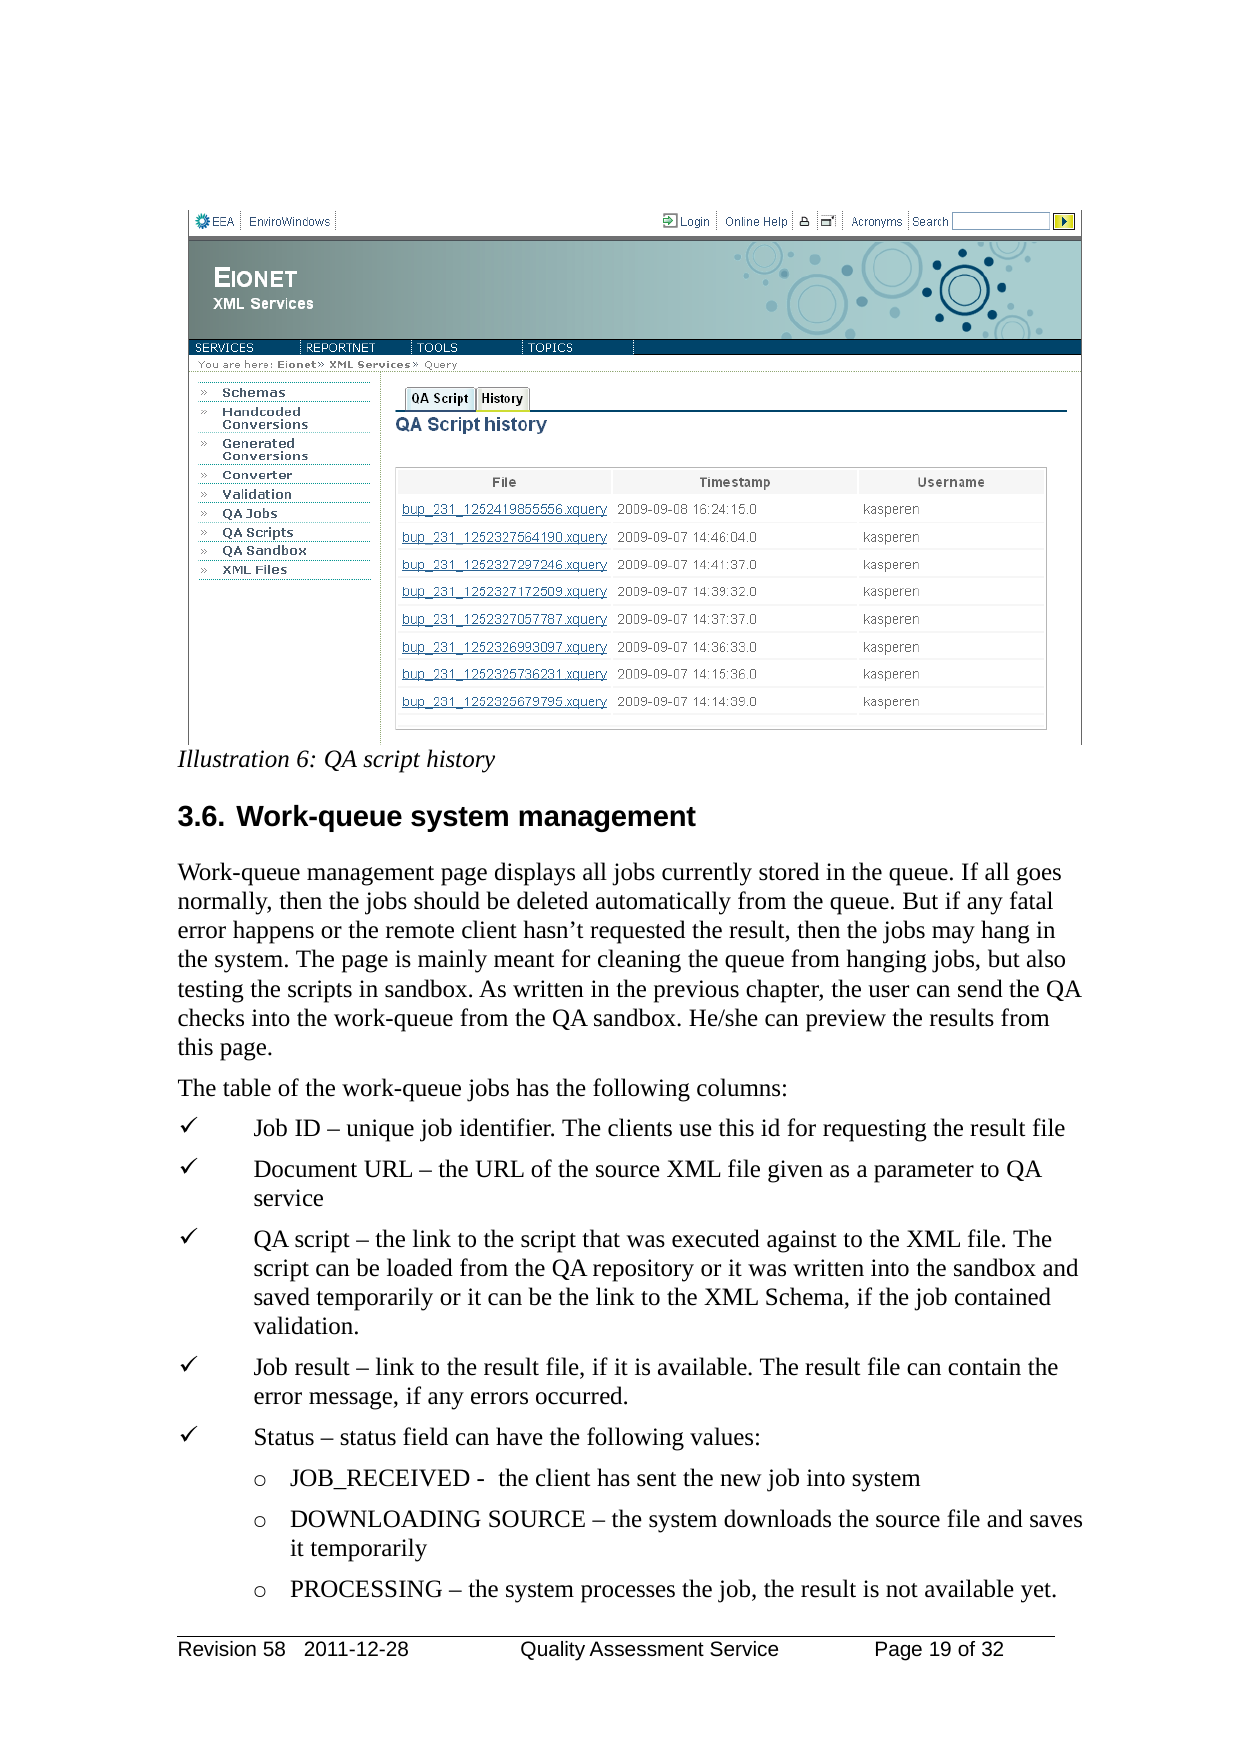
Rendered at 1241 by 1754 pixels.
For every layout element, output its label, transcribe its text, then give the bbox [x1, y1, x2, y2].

list Job ID – unique job identifier. The clients use this id for requesting the result file [178, 1113, 1092, 1142]
text The table of the work-queue jobs has the following columns: [177, 1072, 1092, 1101]
list QA script – the link to the script that was executed against to the XML file. The script can be loaded from the QA repository or it was written into the sandbox and saved temporarily or it can be the link to the XML Schema, if the job contained validation. [178, 1224, 1092, 1340]
subtitle Work-queue system management [177, 799, 1092, 832]
list PROCESSING – the system processes the job, the result is not available yet. [252, 1573, 1092, 1602]
list Job result – link to the result file, if it is available. The result file can contain the error message, if any errors occurred. [178, 1352, 1092, 1410]
list JOB_RECEIVED - the client has sent the new job into system [252, 1463, 1092, 1492]
list DOWNLOADING SOURCE – the system downloads the source file and saves it temporarily [252, 1503, 1092, 1562]
list Document URL – the URL of the source XML file given as a parameter to QA service [178, 1154, 1092, 1212]
text Illustration 6: QA script history [177, 745, 1092, 773]
text Work-queue management page displays all jobs currently stored in the queue. If all goes normally, then the jobs should be deleted automatically from the queue. But if any fatal error happens or the remote client hasn’t requested the result, then the jobs may hang in the system. The page is mainly meant for cleaning the queue from hanging jobs, but also testing the scripts in sandbox. As written in the previous chapter, the user can send the QA checks into the work-queue from the QA sandbox. He/she can preview the results from this page. [177, 857, 1092, 1061]
list Status – status field can have the following values: [178, 1422, 1092, 1451]
